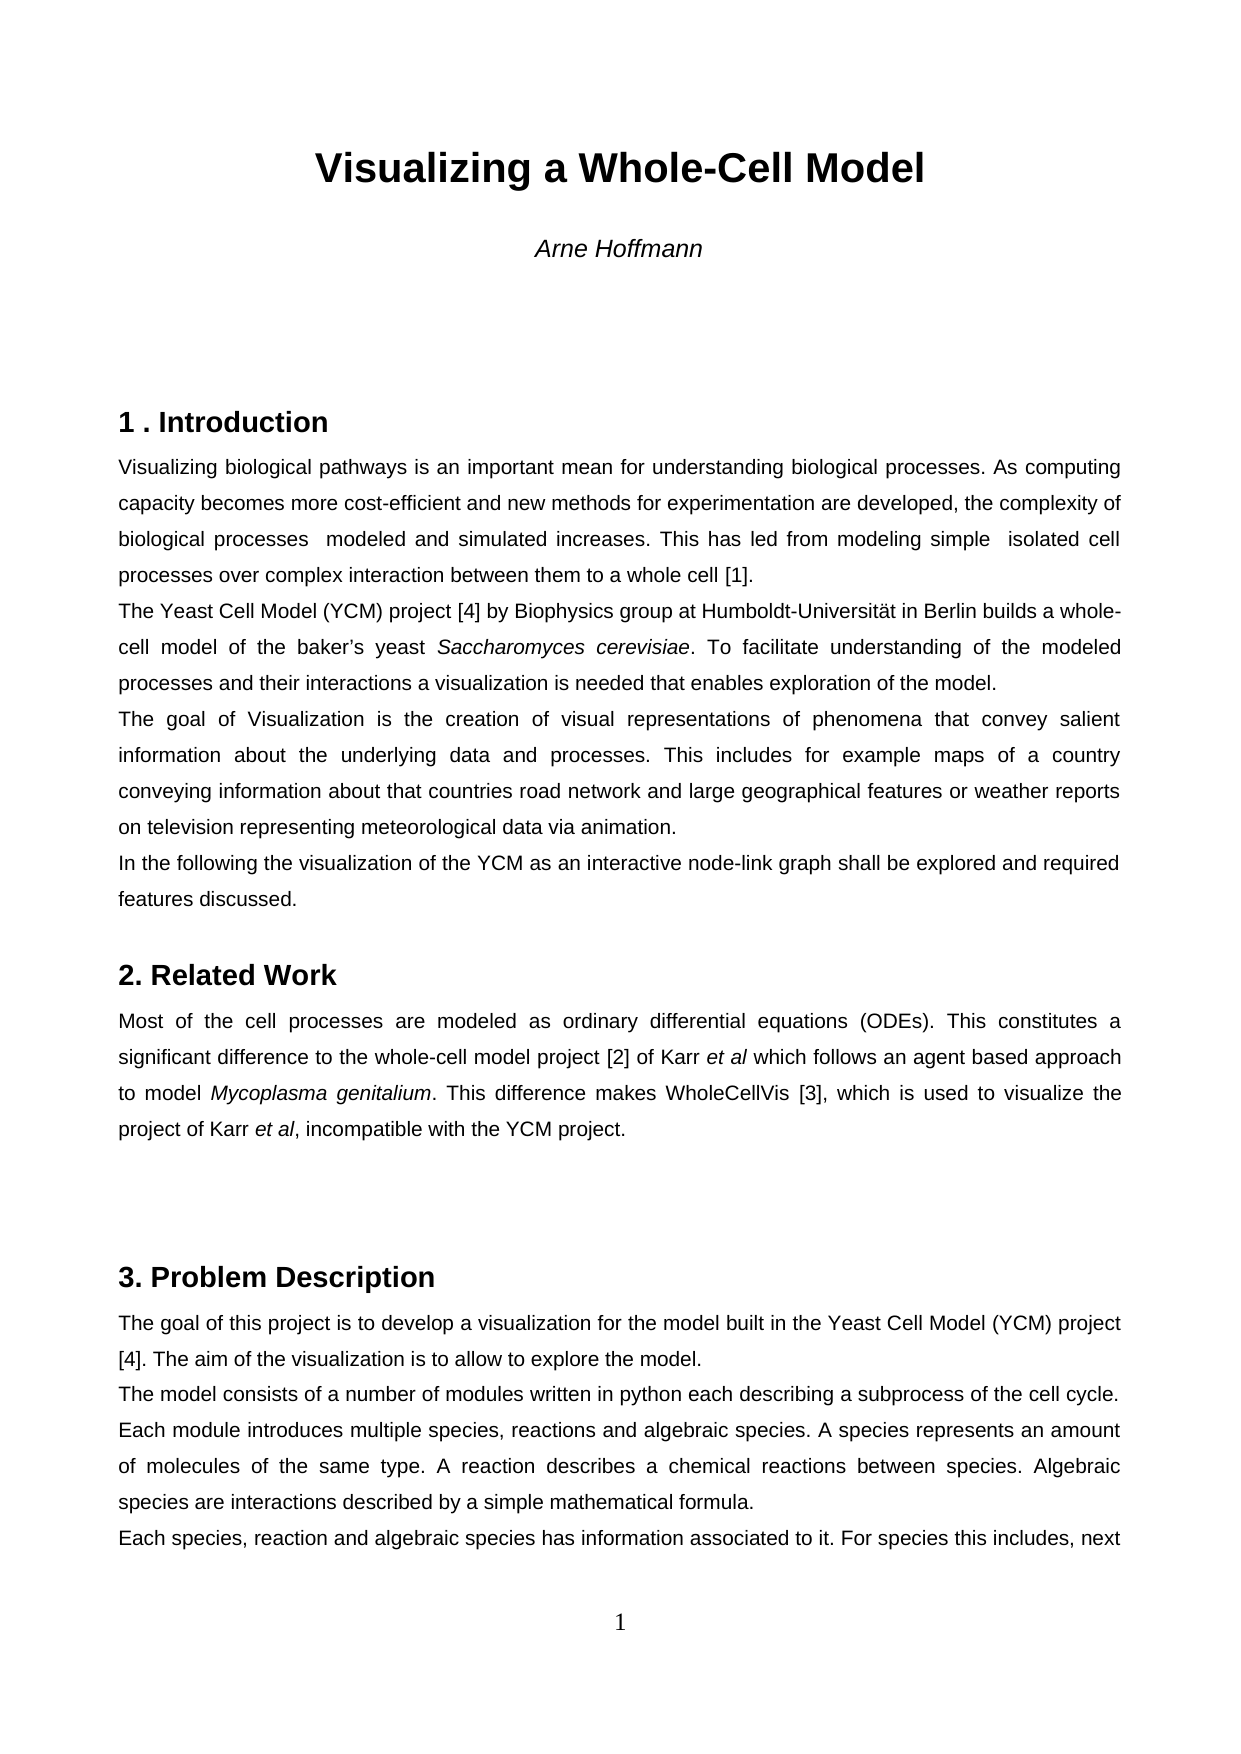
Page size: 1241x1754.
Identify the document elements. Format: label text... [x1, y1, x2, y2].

text 1 . Introduction [118, 405, 1122, 438]
text In the following the visualization of the YCM as an interactive node-link graph shall be explored and required features discussed. [118, 850, 1122, 910]
text Most of the cell processes are modeled as ordinary differential equations (ODEs). This constitutes a significant difference to the whole-cell model project [2] of Karr et al which follows an agent based approach to model Mycoplasma genitalium. This difference makes WholeCellVis [3], which is used to visualize the project of Karr et al, incompatible with the YCM project. [118, 1008, 1122, 1140]
text 2. Related Work [118, 958, 1122, 992]
subtitle Arne Hoffmann [118, 234, 1122, 262]
text Visualizing biological pathways is an important mean for understanding biological processes. As computing capacity becomes more cost-efficient and new methods for experimentation are developed, the complexity of biological processes modeled and simulated increases. This has led from modeling simple isolated cell processes over complex interaction between them to a whole cell [1]. [118, 455, 1122, 587]
text The model consists of a number of modules written in python each describing a subprocess of the cell cycle. Each module introduces multiple species, reactions and algebraic species. A species represents an amount of molecules of the same type. A reaction describes a chemical reactions between species. Algebraic species are interactions described by a simple mathematical formula. [118, 1382, 1122, 1514]
text The goal of Visualization is the creation of visual representations of phenomena that convey salient information about the underlying data and processes. This includes for example maps of a country conveying information about that countries road network and large geographical features or weather reports on television representing meteorological data via animation. [118, 707, 1122, 838]
text 3. Problem Description [118, 1260, 1122, 1294]
text Each species, reaction and algebraic species has information associated to it. For species this includes, next [118, 1526, 1122, 1550]
text The Yeast Cell Model (YCM) project [4] by Biophysics group at Humboldt-Universität in Berlin builds a whole-cell model of the baker’s yeast Saccharomyces cerevisiae. To facilitate understanding of the modeled processes and their interactions a visualization is needed that enables exploration of the model. [118, 599, 1122, 695]
text The goal of this project is to develop a visualization for the model built in the Yeast Cell Model (YCM) project [4]. The aim of the visualization is to allow to explore the model. [118, 1310, 1122, 1370]
title Visualizing a Whole-Cell Model [118, 143, 1122, 191]
